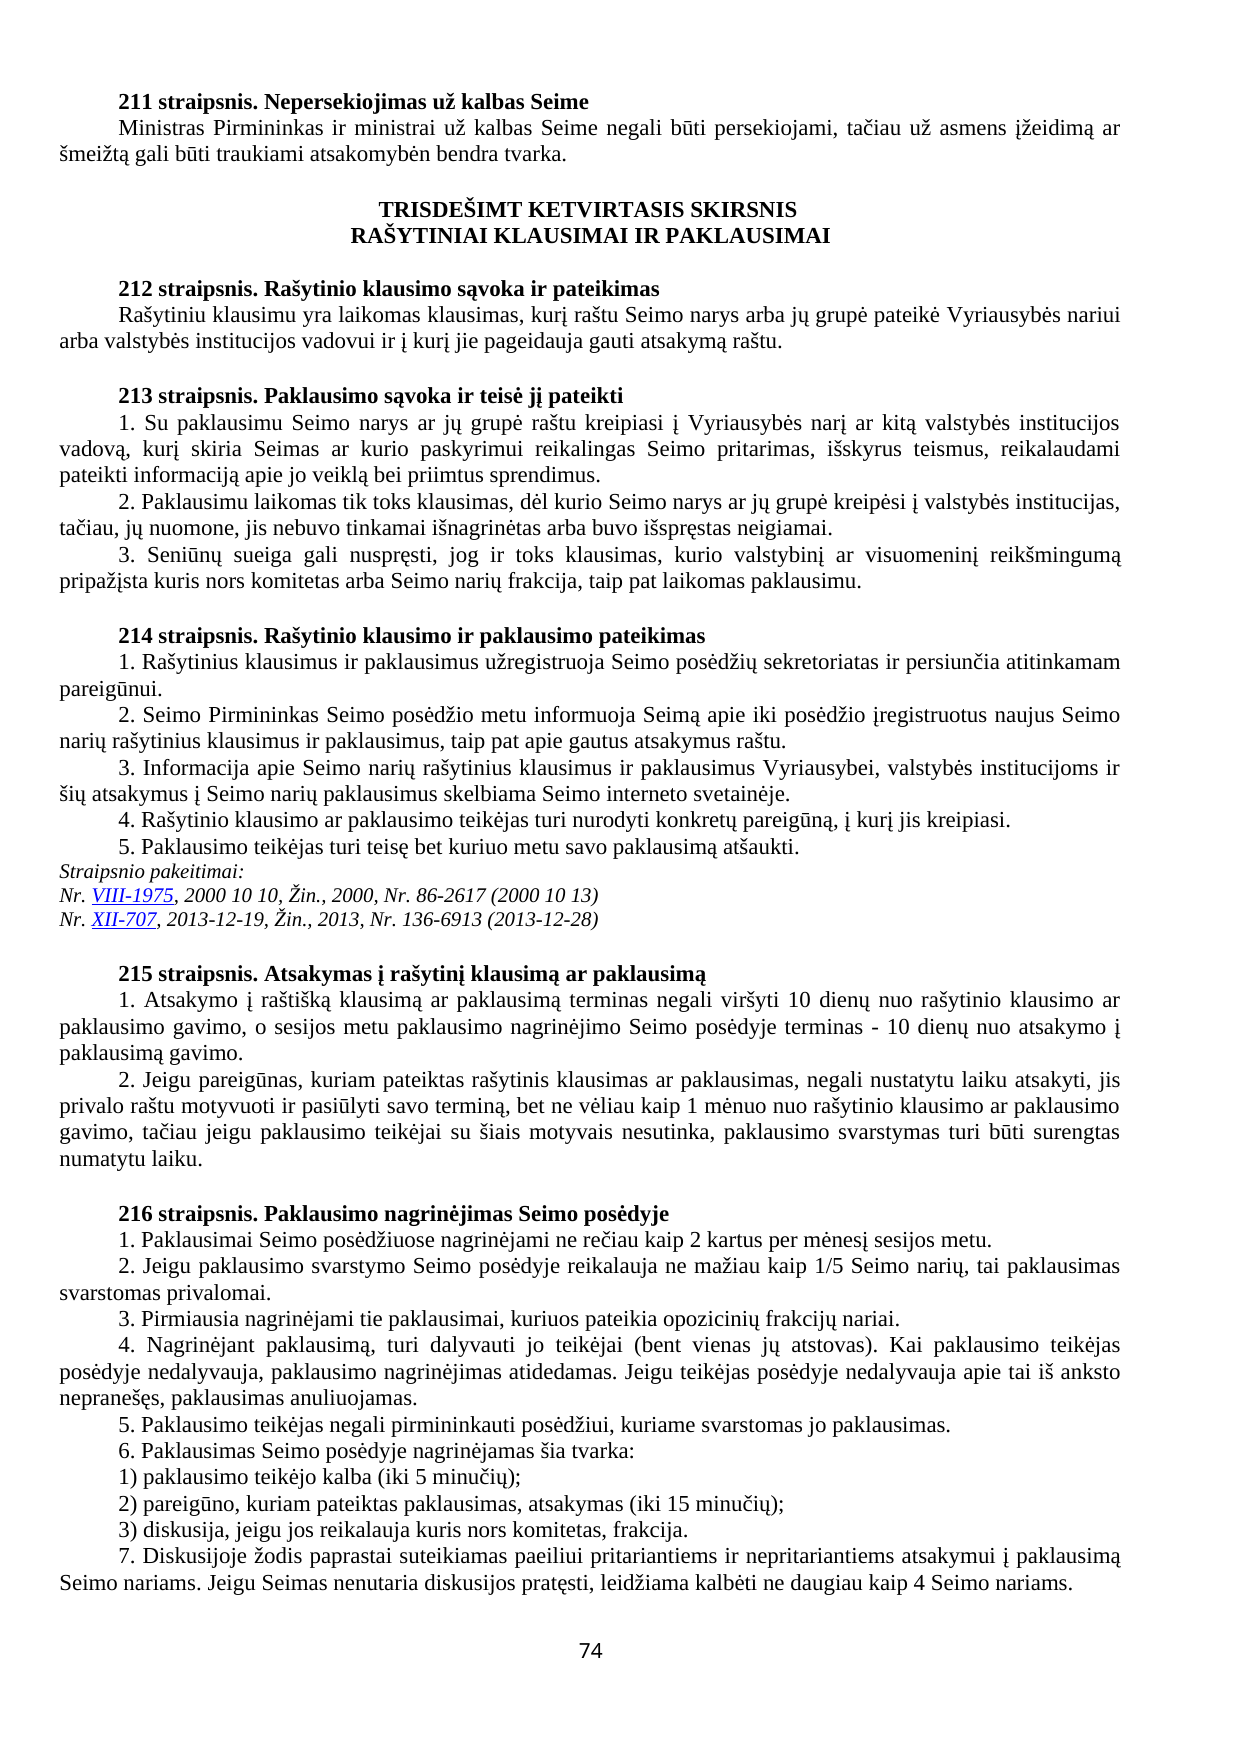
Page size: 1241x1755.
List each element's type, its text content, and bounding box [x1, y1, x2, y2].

text 2. Seimo Pirmininkas Seimo posėdžio metu informuoja Seimą apie iki posėdžio įregistruotus naujus Seimo narių rašytinius klausimus ir paklausimus, taip pat apie gautus atsakymus raštu. [59, 701, 1122, 754]
text Rašytiniu klausimu yra laikomas klausimas, kurį raštu Seimo narys arba jų grupė pateikė Vyriausybės nariui arba valstybės institucijos vadovui ir į kurį jie pageidauja gauti atsakymą raštu. [59, 301, 1122, 354]
text 4. Rašytinio klausimo ar paklausimo teikėjas turi nurodyti konkretų pareigūną, į kurį jis kreipiasi. [59, 807, 1122, 833]
text 213 straipsnis. Paklausimo sąvoka ir teisė jį pateikti [59, 382, 1122, 409]
text 2. Jeigu paklausimo svarstymo Seimo posėdyje reikalauja ne mažiau kaip 1/5 Seimo narių, tai paklausimas svarstomas privalomai. [59, 1252, 1122, 1305]
text 216 straipsnis. Paklausimo nagrinėjimas Seimo posėdyje [59, 1200, 1122, 1226]
text 1. Atsakymo į raštišką klausimą ar paklausimą terminas negali viršyti 10 dienų nuo rašytinio klausimo ar paklausimo gavimo, o sesijos metu paklausimo nagrinėjimo Seimo posėdyje terminas - 10 dienų nuo atsakymo į paklausimą gavimo. [59, 987, 1122, 1066]
text 211 straipsnis. Nepersekiojimas už kalbas Seime [59, 88, 1122, 114]
text 2) pareigūno, kuriam pateiktas paklausimas, atsakymas (iki 15 minučių); [59, 1490, 1122, 1516]
text RAŠYTINIAI KLAUSIMAI IR PAKLAUSIMAI [59, 222, 1122, 248]
text Ministras Pirmininkas ir ministrai už kalbas Seime negali būti persekiojami, tačiau už asmens įžeidimą ar šmeižtą gali būti traukiami atsakomybėn bendra tvarka. [59, 114, 1122, 167]
text TRISDEŠIMT KETVIRTASIS SKIRSNIS [59, 196, 1122, 222]
text 4. Nagrinėjant paklausimą, turi dalyvauti jo teikėjai (bent vienas jų atstovas). Kai paklausimo teikėjas posėdyje nedalyvauja, paklausimo nagrinėjimas atidedamas. Jeigu teikėjas posėdyje nedalyvauja apie tai iš anksto nepranešęs, paklausimas anuliuojamas. [59, 1332, 1122, 1411]
text 7. Diskusijoje žodis paprastai suteikiamas paeiliui pritariantiems ir nepritariantiems atsakymui į paklausimą Seimo nariams. Jeigu Seimas nenutaria diskusijos pratęsti, leidžiama kalbėti ne daugiau kaip 4 Seimo nariams. [59, 1542, 1122, 1595]
text 1. Rašytinius klausimus ir paklausimus užregistruoja Seimo posėdžių sekretoriatas ir persiunčia atitinkamam pareigūnui. [59, 648, 1122, 701]
text Straipsnio pakeitimai: [59, 859, 1122, 883]
text 2. Paklausimu laikomas tik toks klausimas, dėl kurio Seimo narys ar jų grupė kreipėsi į valstybės institucijas, tačiau, jų nuomone, jis nebuvo tinkamai išnagrinėtas arba buvo išspręstas neigiamai. [59, 488, 1122, 541]
text 212 straipsnis. Rašytinio klausimo sąvoka ir pateikimas [59, 275, 1122, 301]
text 214 straipsnis. Rašytinio klausimo ir paklausimo pateikimas [59, 622, 1122, 648]
text 3. Seniūnų sueiga gali nuspręsti, jog ir toks klausimas, kurio valstybinį ar visuomeninį reikšmingumą pripažįsta kuris nors komitetas arba Seimo narių frakcija, taip pat laikomas paklausimu. [59, 541, 1122, 593]
text 3. Informacija apie Seimo narių rašytinius klausimus ir paklausimus Vyriausybei, valstybės institucijoms ir šių atsakymus į Seimo narių paklausimus skelbiama Seimo interneto svetainėje. [59, 754, 1122, 807]
text Nr. VIII-1975, 2000 10 10, Žin., 2000, Nr. 86-2617 (2000 10 13) [59, 883, 1122, 907]
text 3. Pirmiausia nagrinėjami tie paklausimai, kuriuos pateikia opozicinių frakcijų nariai. [59, 1305, 1122, 1332]
text Nr. XII-707, 2013-12-19, Žin., 2013, Nr. 136-6913 (2013-12-28) [59, 907, 1122, 931]
text 5. Paklausimo teikėjas turi teisę bet kuriuo metu savo paklausimą atšaukti. [59, 833, 1122, 859]
text 6. Paklausimas Seimo posėdyje nagrinėjamas šia tvarka: [59, 1437, 1122, 1463]
text 2. Jeigu pareigūnas, kuriam pateiktas rašytinis klausimas ar paklausimas, negali nustatytu laiku atsakyti, jis privalo raštu motyvuoti ir pasiūlyti savo terminą, bet ne vėliau kaip 1 mėnuo nuo rašytinio klausimo ar paklausimo gavimo, tačiau jeigu paklausimo teikėjai su šiais motyvais nesutinka, paklausimo svarstymas turi būti surengtas numatytu laiku. [59, 1066, 1122, 1171]
text 1. Paklausimai Seimo posėdžiuose nagrinėjami ne rečiau kaip 2 kartus per mėnesį sesijos metu. [59, 1226, 1122, 1252]
text 3) diskusija, jeigu jos reikalauja kuris nors komitetas, frakcija. [59, 1516, 1122, 1542]
text 1. Su paklausimu Seimo narys ar jų grupė raštu kreipiasi į Vyriausybės narį ar kitą valstybės institucijos vadovą, kurį skiria Seimas ar kurio paskyrimui reikalingas Seimo pritarimas, išskyrus teismus, reikalaudami pateikti informaciją apie jo veiklą bei priimtus sprendimus. [59, 409, 1122, 488]
text 1) paklausimo teikėjo kalba (iki 5 minučių); [59, 1463, 1122, 1490]
text 215 straipsnis. Atsakymas į rašytinį klausimą ar paklausimą [59, 960, 1122, 987]
text 5. Paklausimo teikėjas negali pirmininkauti posėdžiui, kuriame svarstomas jo paklausimas. [59, 1411, 1122, 1437]
